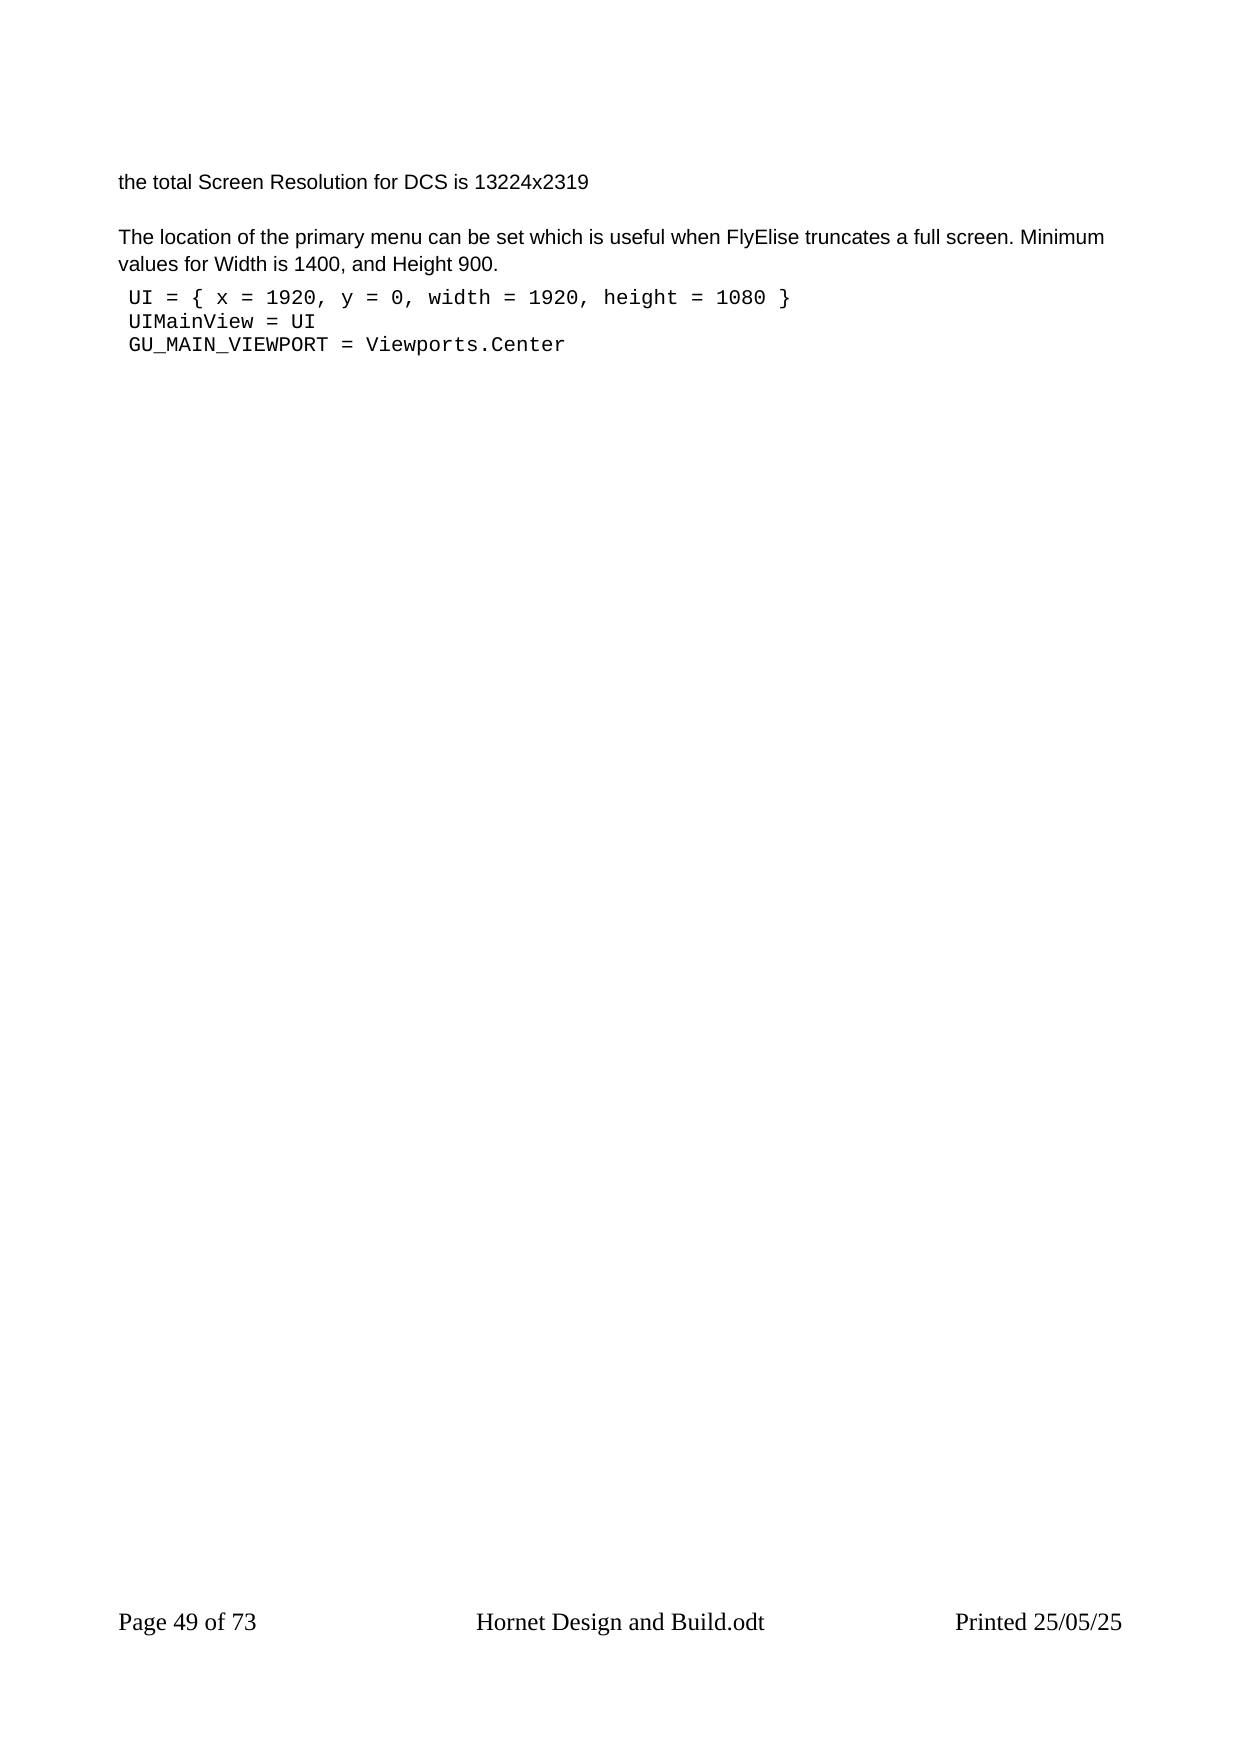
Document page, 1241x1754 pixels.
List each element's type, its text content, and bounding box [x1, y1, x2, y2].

text the total Screen Resolution for DCS is 13224x2319 [118, 169, 1122, 193]
text The location of the primary menu can be set which is useful when FlyElise truncates a full screen. Minimum values for Width is 1400, and Height 900. [118, 224, 1122, 276]
table_cell [118, 118, 428, 142]
table_cell [428, 118, 1122, 142]
